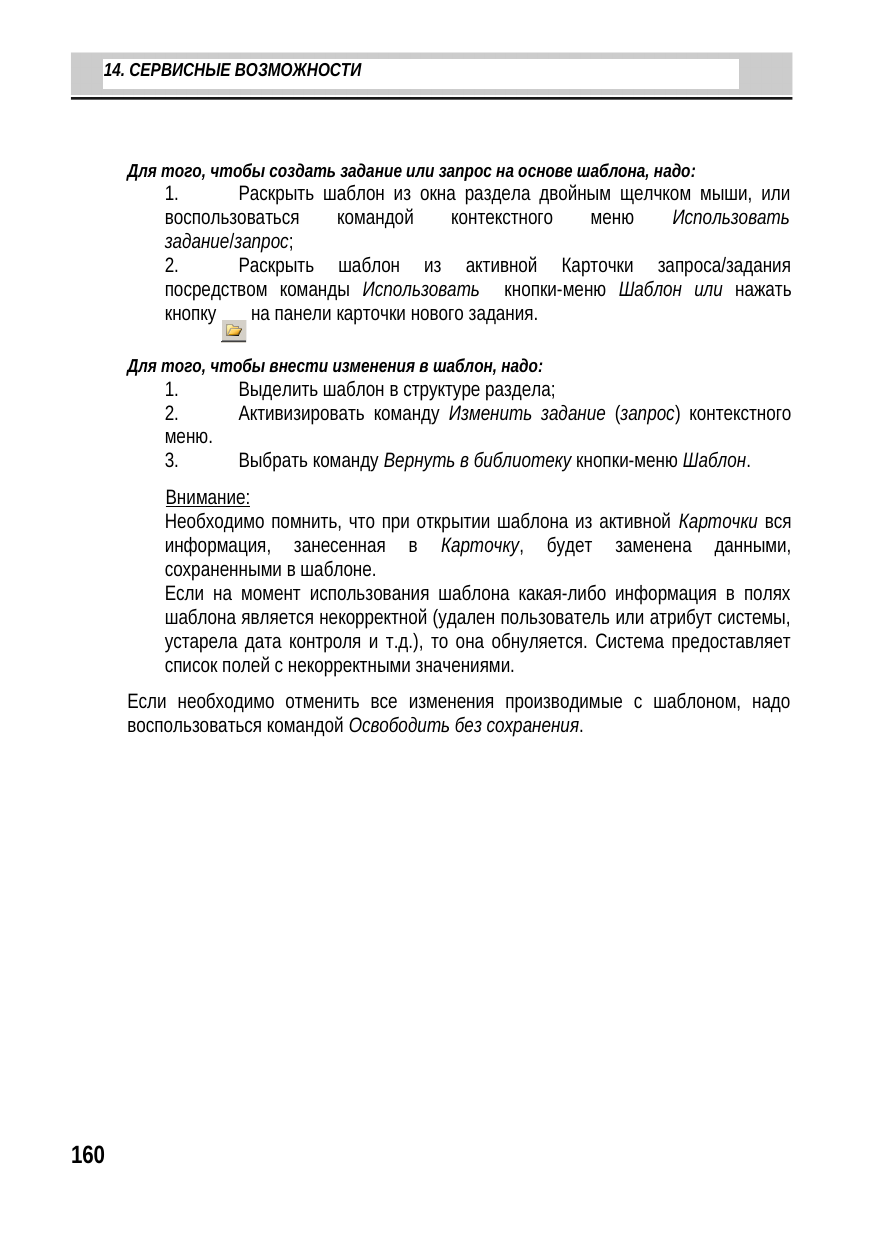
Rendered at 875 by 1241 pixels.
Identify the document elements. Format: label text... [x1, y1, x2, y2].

text Внимание: [165, 485, 791, 509]
text Для того, чтобы создать задание или запрос на основе шаблона, надо: [127, 160, 791, 181]
text Необходимо помнить, что при открытии шаблона из активной Карточки вся информация, занесенная в Карточку, будет заменена данными, сохраненными в шаблоне. [164, 509, 791, 581]
list Выбрать команду Вернуть в библиотеку кнопки-меню Шаблон. [164, 448, 791, 472]
text Для того, чтобы внести изменения в шаблон, надо: [127, 355, 791, 377]
text Если необходимо отменить все изменения производимые с шаблоном, надо воспользоваться командой Освободить без сохранения. [127, 689, 791, 737]
list Раскрыть шаблон из окна раздела двойным щелчком мыши, или воспользоваться командой контекстного меню Использовать задание/запрос; [164, 181, 791, 253]
text Если на момент использования шаблона какая-либо информация в полях шаблона является некорректной (удален пользователь или атрибут системы, устарела дата контроля и т.д.), то она обнуляется. Система предоставляет список полей с некорректными значениями. [164, 581, 791, 677]
list Активизировать команду Изменить задание (запрос) контекстного меню. [164, 401, 791, 448]
list Выделить шаблон в структуре раздела; [164, 377, 791, 401]
list Раскрыть шаблон из активной Карточки запроса/задания посредством команды Использовать кнопки-меню Шаблон или нажать кнопку на панели карточки нового задания. [164, 253, 791, 342]
